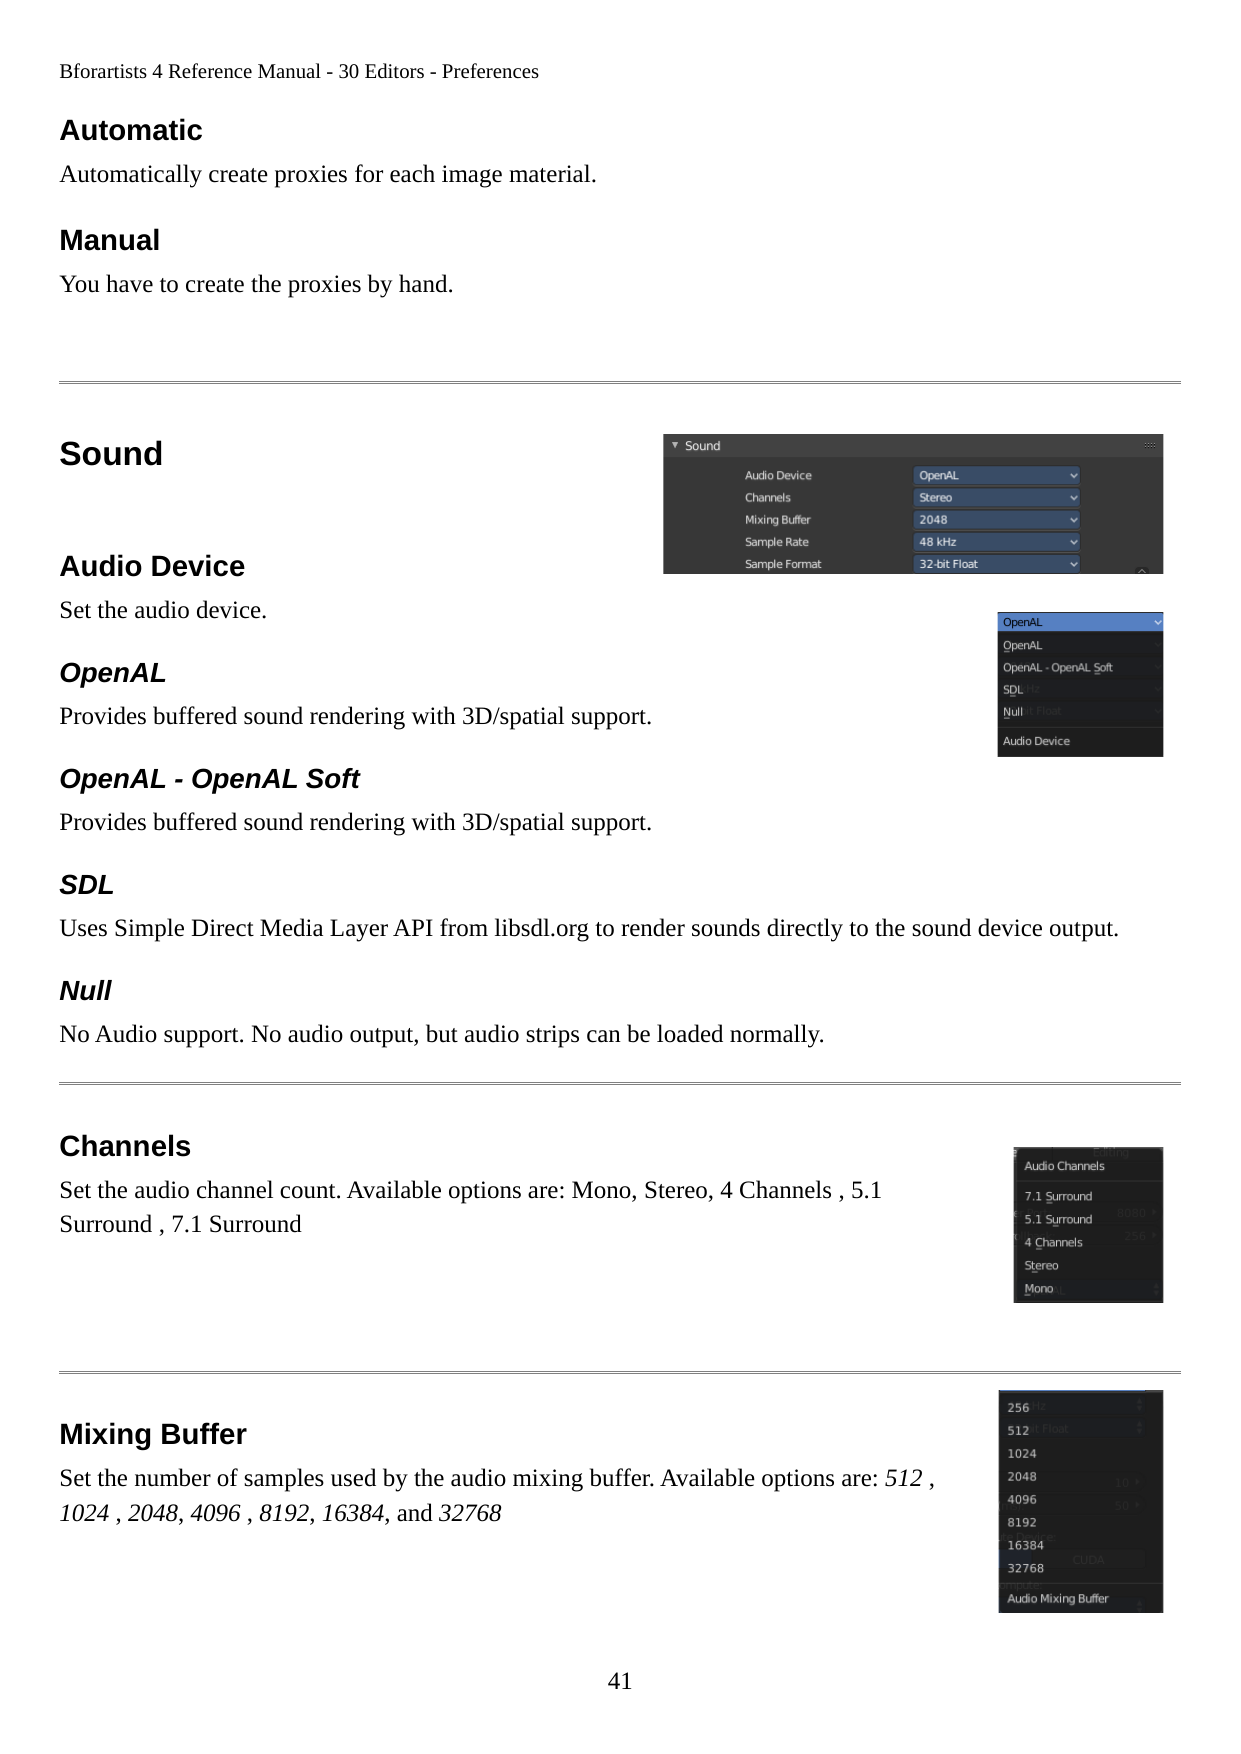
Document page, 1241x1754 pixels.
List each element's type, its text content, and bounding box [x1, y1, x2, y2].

subtitle Sound [59, 434, 663, 472]
picture [998, 1390, 1164, 1613]
subtitle Audio Device [59, 549, 1181, 582]
subtitle Automatic [59, 113, 1181, 146]
subtitle OpenAL - OpenAL Soft [59, 762, 1181, 794]
text Set the number of samples used by the audio mixing buffer. Available options are: 512 , 1024 , 2048, 4096 , 8192, 16384, and 32768 [59, 1463, 998, 1527]
text Provides buffered sound rendering with 3D/spatial support. [59, 701, 997, 729]
text You have to create the proxies by hand. [59, 269, 1181, 297]
subtitle [1164, 434, 1181, 472]
picture [997, 612, 1164, 757]
subtitle SDL [59, 868, 1181, 900]
subtitle Mixing Buffer [59, 1417, 998, 1451]
subtitle OpenAL [59, 656, 997, 688]
text Set the audio channel count. Available options are: Mono, Stereo, 4 Channels , 5.1 Surround , 7.1 Surround [59, 1175, 1013, 1238]
text Automatically create proxies for each image material. [59, 159, 1181, 188]
subtitle [1164, 1417, 1181, 1451]
subtitle [1164, 656, 1181, 688]
text No Audio support. No audio output, but audio strips can be loaded normally. [59, 1019, 1181, 1047]
subtitle Channels [59, 1128, 1181, 1162]
text Uses Simple Direct Media Layer API from libsdl.org to render sounds directly to the sound device output. [59, 913, 1181, 941]
text Set the audio device. [59, 595, 1181, 624]
picture [663, 434, 1164, 574]
subtitle Null [59, 974, 1181, 1006]
text Provides buffered sound rendering with 3D/spatial support. [59, 807, 1181, 836]
subtitle Manual [59, 222, 1181, 256]
picture [1013, 1147, 1164, 1303]
